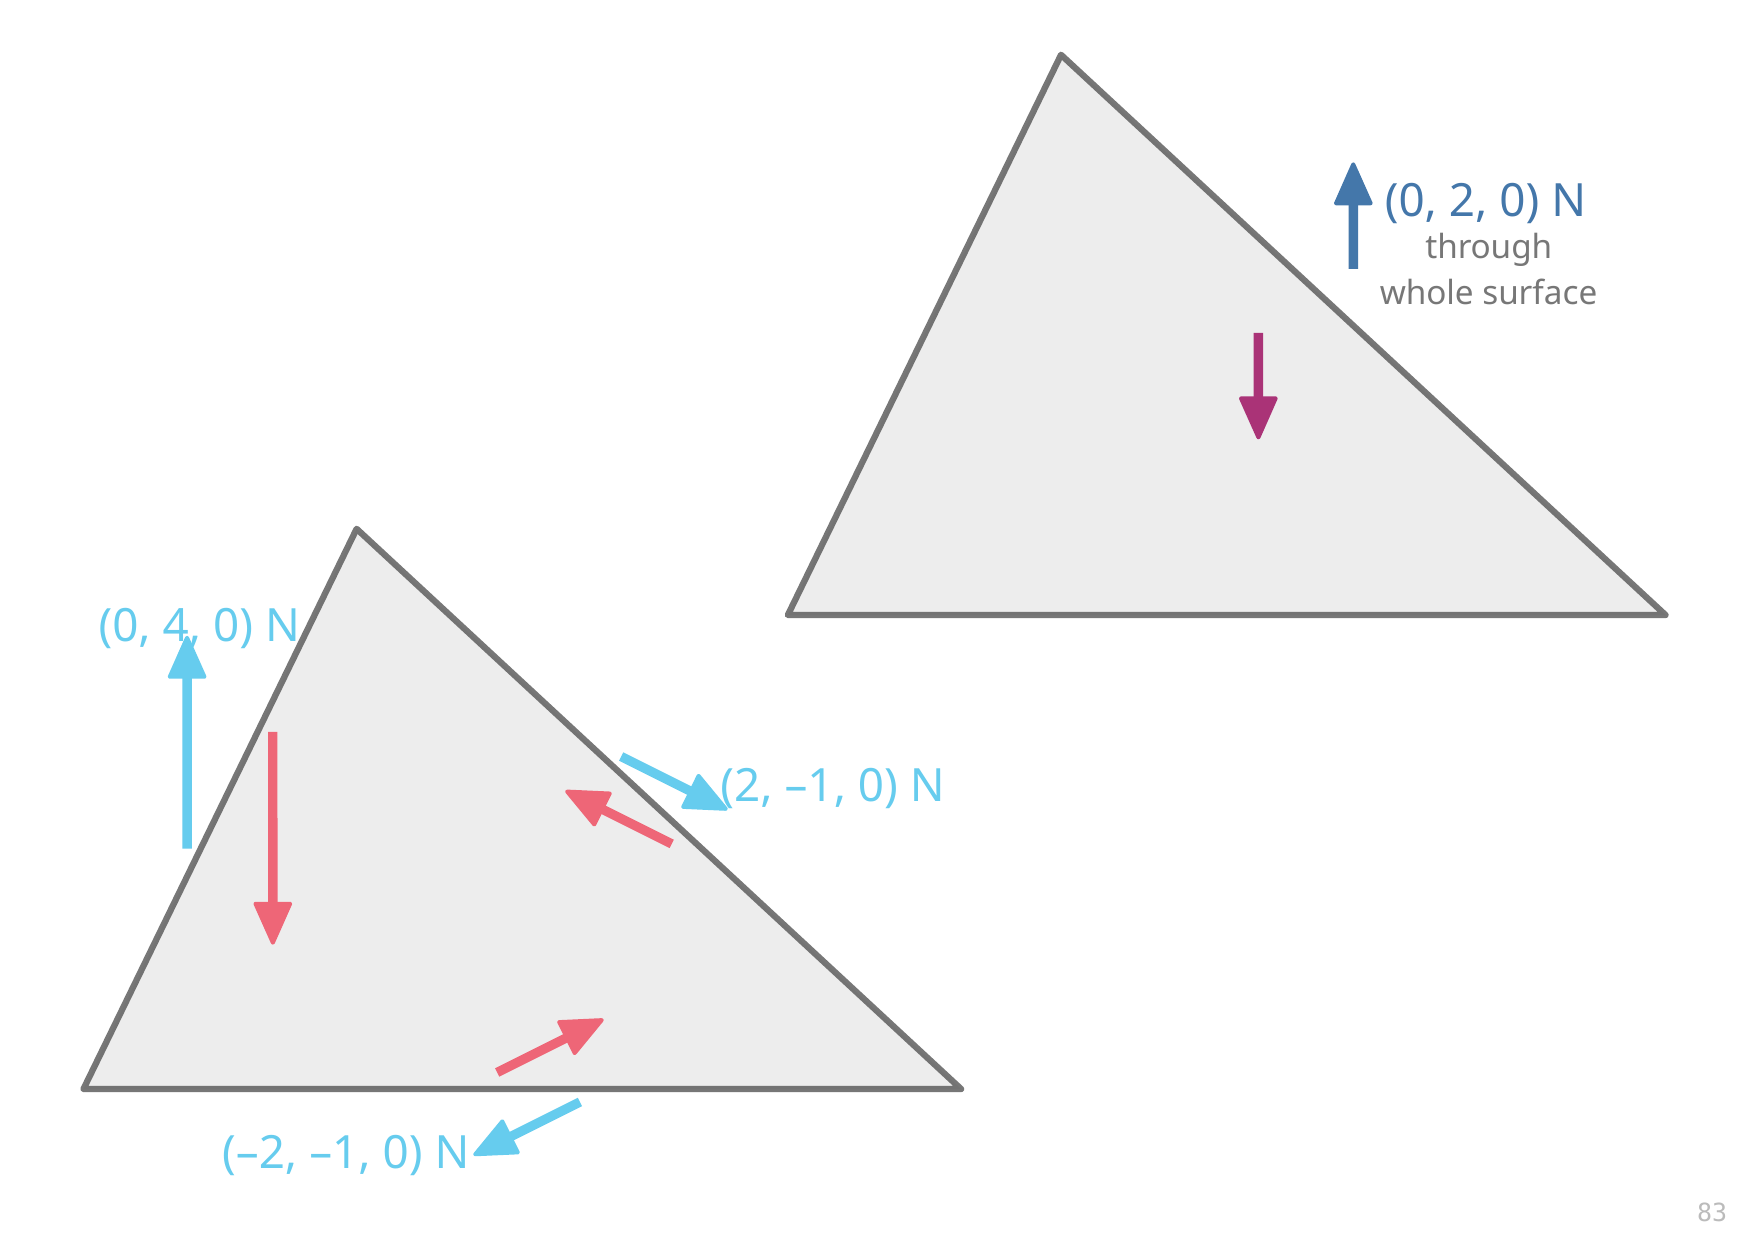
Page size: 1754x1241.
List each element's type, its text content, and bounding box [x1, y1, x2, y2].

text_box through whole surface [1365, 216, 1600, 298]
text_box (0, 2, 0) N [1370, 160, 1595, 216]
text_box (0, 4, 0) N [83, 585, 309, 647]
text_box [83, 528, 962, 1090]
text_box [787, 54, 1666, 616]
text_box (–2, –1, 0) N [207, 1112, 478, 1174]
text_box (2, –1, 0) N [705, 744, 954, 806]
